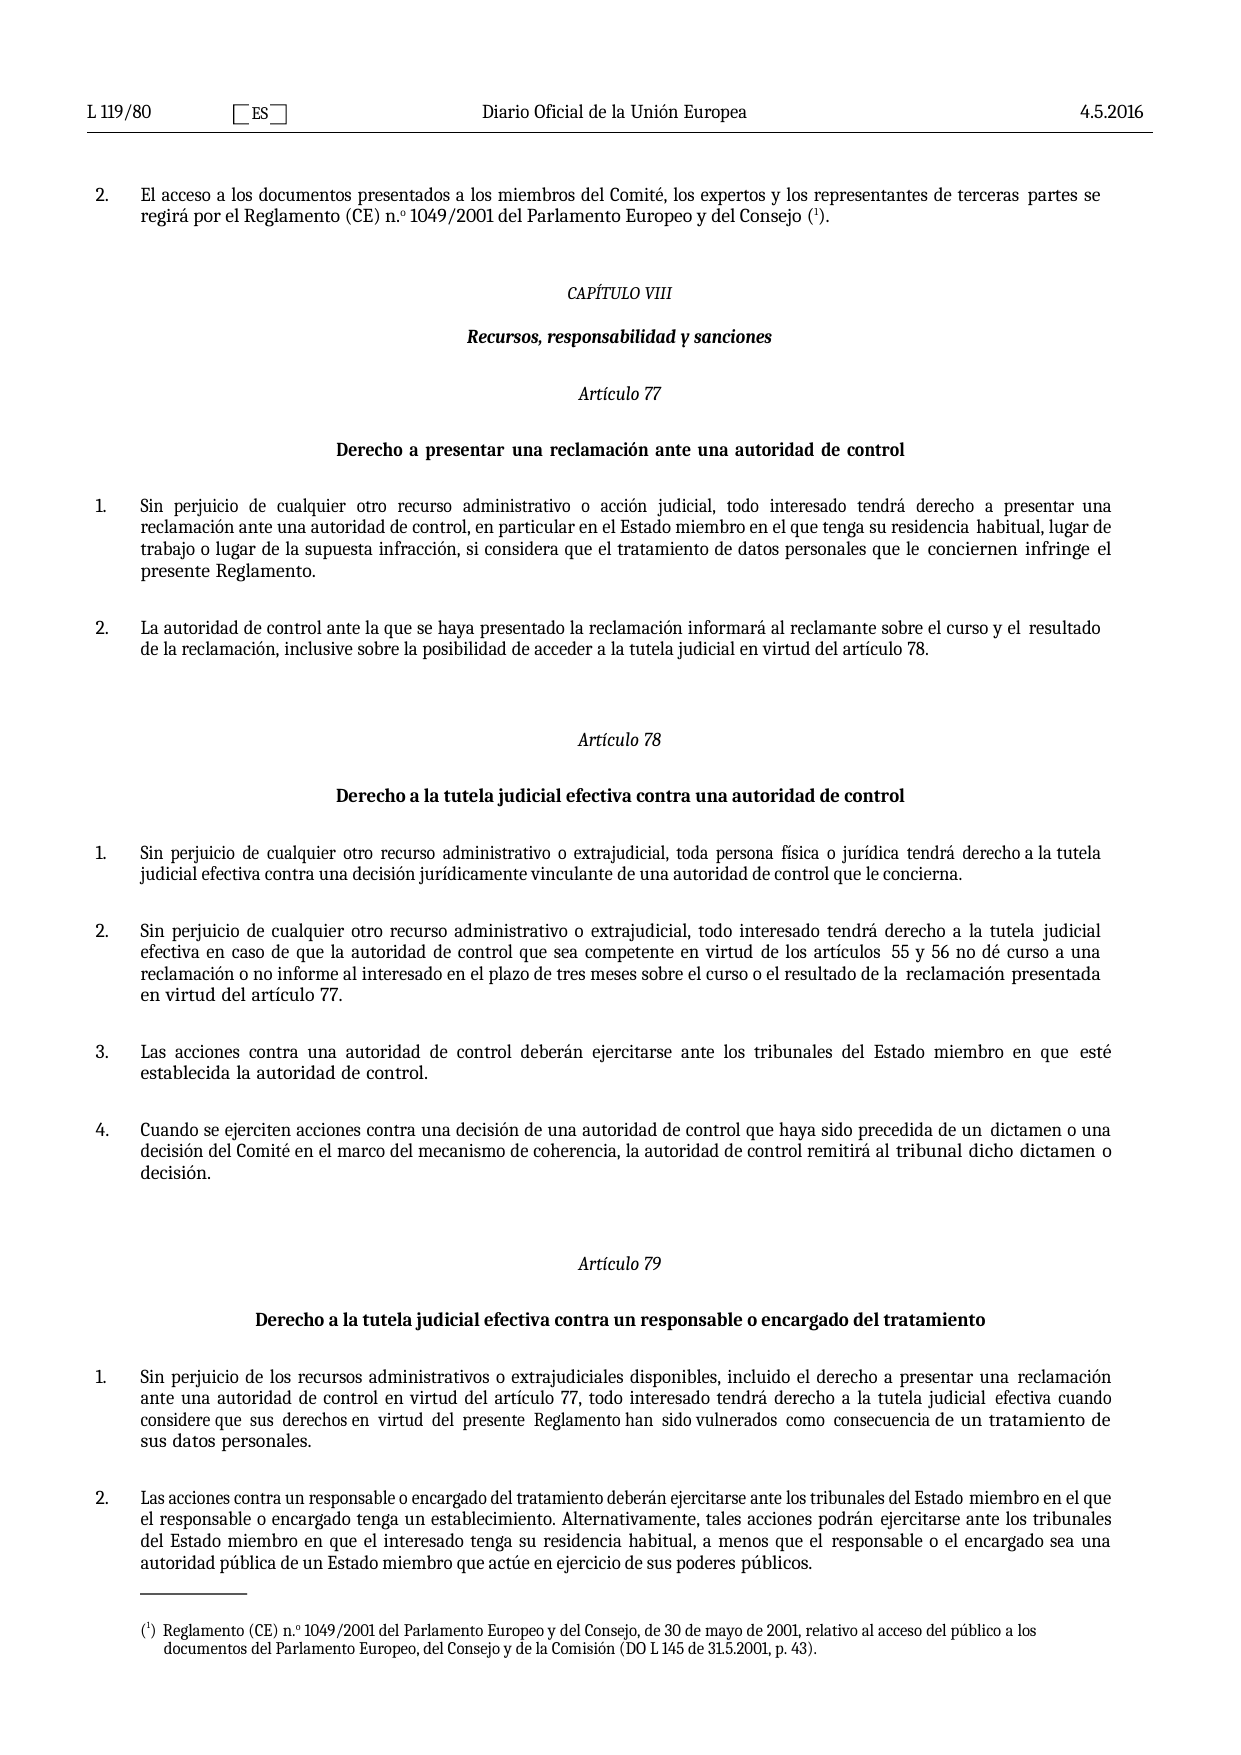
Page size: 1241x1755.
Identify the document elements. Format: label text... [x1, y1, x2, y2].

list Cuando se ejerciten acciones contra una decisión de una autoridad de control que haya sido precedida de un dictamen o una decisión del Comité en el marco del mecanismo de coherencia, la autoridad de control remitirá al tribunal dicho dictamen o decisión. [129, 1119, 1111, 1184]
text CAPÍTULO VIII [193, 284, 1047, 304]
subtitle Derecho a la tutela judicial efectiva contra un responsable o encargado del tratamiento [193, 1309, 1047, 1331]
list La autoridad de control ante la que se haya presentado la reclamación informará al reclamante sobre el curso y el resultado de la reclamación, inclusive sobre la posibilidad de acceder a la tutela judicial en virtud del artículo 78. [129, 617, 1101, 660]
list Sin perjuicio de cualquier otro recurso administrativo o extrajudicial, toda persona física o jurídica tendrá derecho a la tutela judicial efectiva contra una decisión jurídicamente vinculante de una autoridad de control que le concierna. [129, 842, 1101, 885]
text Artículo 78 [193, 728, 1047, 751]
list Sin perjuicio de cualquier otro recurso administrativo o acción judicial, todo interesado tendrá derecho a presentar una reclamación ante una autoridad de control, en particular en el Estado miembro en el que tenga su residencia habitual, lugar de trabajo o lugar de la supuesta infracción, si considera que el tratamiento de datos personales que le conciernen infringe el presente Reglamento. [129, 496, 1111, 582]
text Artículo 77 [193, 382, 1047, 405]
text Artículo 79 [193, 1252, 1047, 1275]
subtitle Derecho a la tutela judicial efectiva contra una autoridad de control [193, 785, 1047, 808]
list Sin perjuicio de los recursos administrativos o extrajudiciales disponibles, incluido el derecho a presentar una reclamación ante una autoridad de control en virtud del artículo 77, todo interesado tendrá derecho a la tutela judicial efectiva cuando considere que sus derechos en virtud del presente Reglamento han sido vulnerados como consecuencia de un tratamiento de sus datos personales. [129, 1366, 1111, 1453]
list El acceso a los documentos presentados a los miembros del Comité, los expertos y los representantes de terceras partes se regirá por el Reglamento (CE) n.o 1049/2001 del Parlamento Europeo y del Consejo (1). [129, 184, 1101, 227]
list Sin perjuicio de cualquier otro recurso administrativo o extrajudicial, todo interesado tendrá derecho a la tutela judicial efectiva en caso de que la autoridad de control que sea competente en virtud de los artículos 55 y 56 no dé curso a una reclamación o no informe al interesado en el plazo de tres meses sobre el curso o el resultado de la reclamación presentada en virtud del artículo 77. [129, 920, 1101, 1007]
list Las acciones contra un responsable o encargado del tratamiento deberán ejercitarse ante los tribunales del Estado miembro en el que el responsable o encargado tenga un establecimiento. Alternativamente, tales acciones podrán ejercitarse ante los tribunales del Estado miembro en que el interesado tenga su residencia habitual, a menos que el responsable o el encargado sea una autoridad pública de un Estado miembro que actúe en ejercicio de sus poderes públicos. [129, 1487, 1111, 1574]
list Las acciones contra una autoridad de control deberán ejercitarse ante los tribunales del Estado miembro en que esté establecida la autoridad de control. [129, 1041, 1111, 1084]
subtitle Derecho a presentar una reclamación ante una autoridad de control [193, 438, 1047, 461]
subtitle Recursos, responsabilidad y sanciones [193, 326, 1047, 349]
text (1) Reglamento (CE) n.o 1049/2001 del Parlamento Europeo y del Consejo, de 30 de mayo de 2001, relativo al acceso del público a los documentos del Parlamento Europeo, del Consejo y de la Comisión (DO L 145 de 31.5.2001, p. 43). [140, 1621, 1101, 1659]
